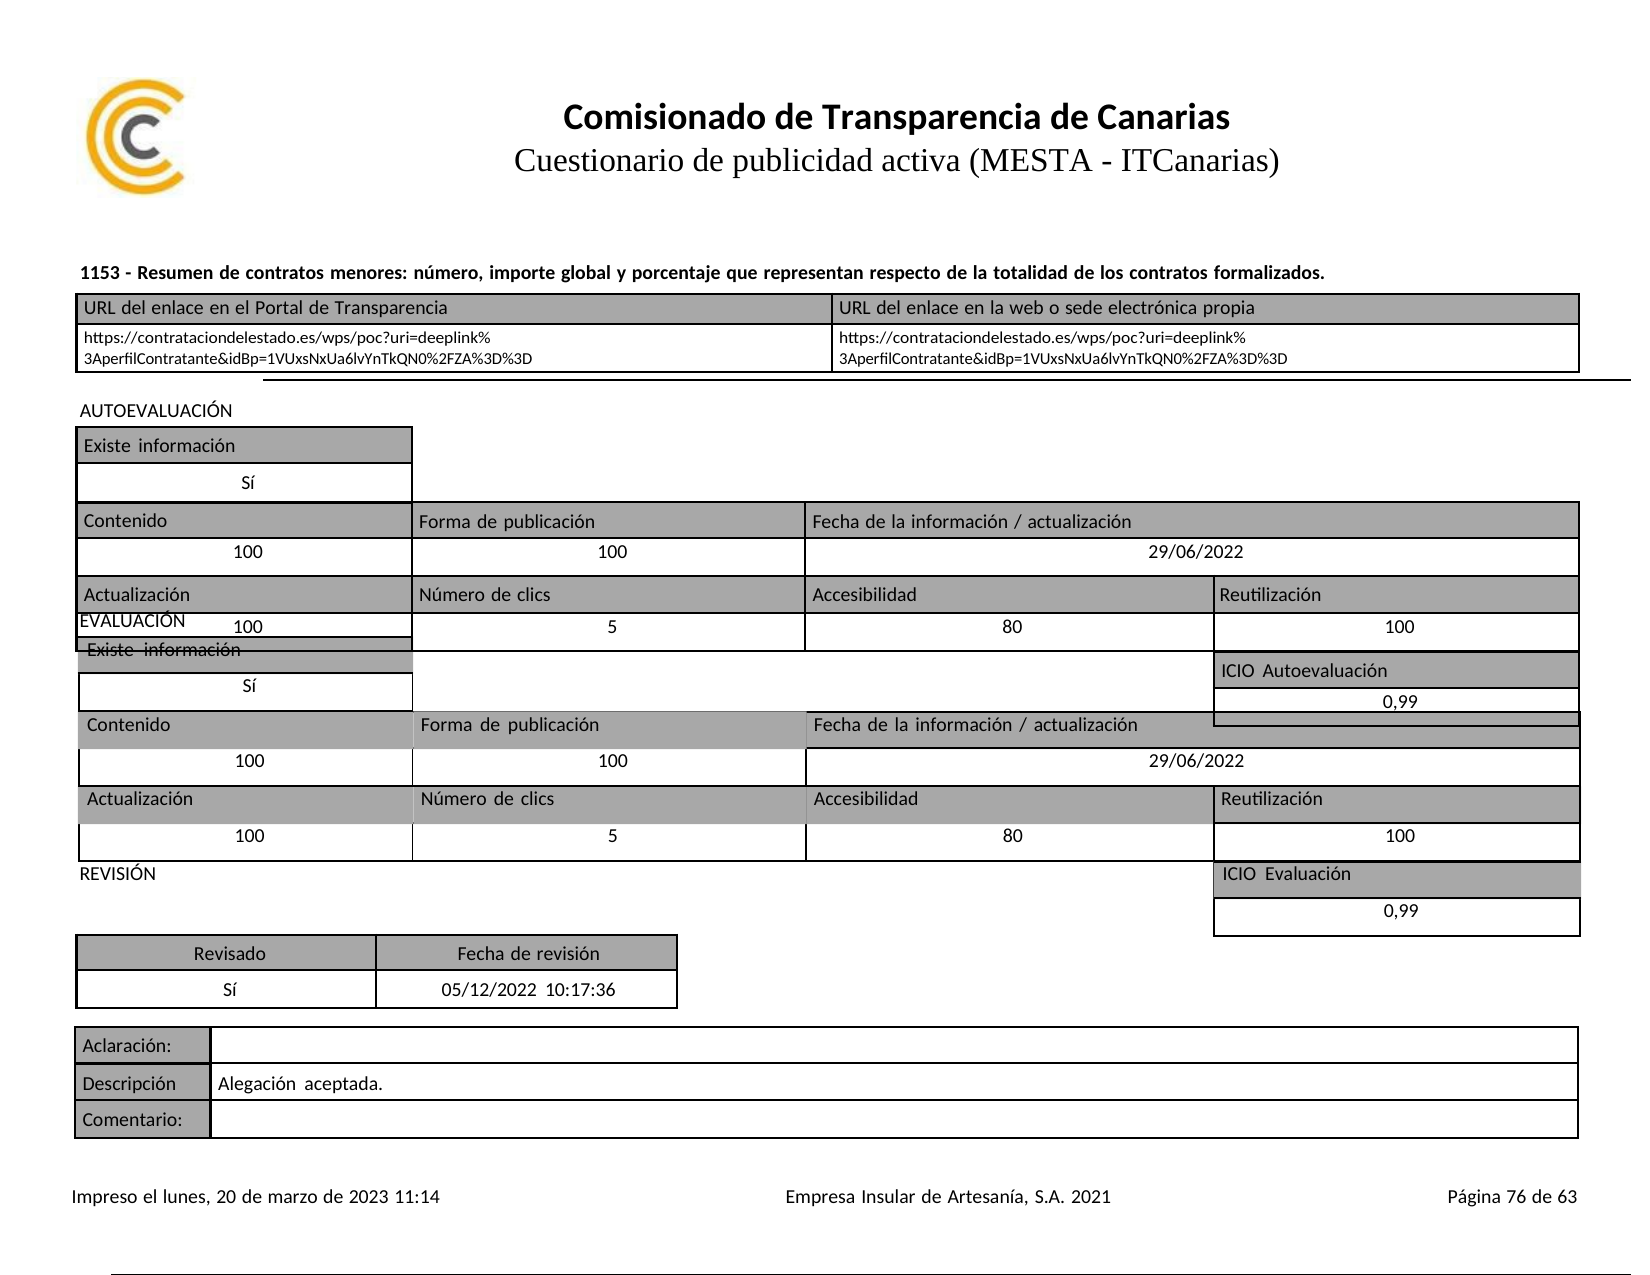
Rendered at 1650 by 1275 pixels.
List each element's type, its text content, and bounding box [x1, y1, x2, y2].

table_header URL del enlace en la web o sede electrónica propia [833, 295, 1578, 323]
text AUTOEVALUACIÓN [79, 398, 1594, 422]
table_cell 100 [1215, 614, 1578, 649]
table_cell Reutilización [1215, 577, 1578, 612]
picture [76, 77, 197, 198]
table_cell Alegación aceptada. [212, 1064, 1577, 1099]
table_cell Actualización [78, 577, 411, 612]
table_cell Sí [78, 971, 375, 1007]
table_cell 100 [78, 539, 411, 574]
table_cell [80, 675, 412, 710]
table_cell 80 [806, 614, 1213, 649]
table_header Aclaración: [76, 1028, 209, 1062]
table_cell ICIO Autoevaluación [1215, 653, 1578, 687]
table_cell [413, 652, 1213, 711]
table_cell Contenido [78, 504, 411, 537]
table_cell Sí [78, 464, 411, 501]
table_cell 100 [413, 539, 804, 574]
table_cell 100 [78, 614, 411, 636]
text 1153 - Resumen de contratos menores: número, importe global y porcentaje que representan respecto de la totalidad de los contratos formalizados. [79, 261, 1594, 285]
table_cell Fecha de la información / actualización [806, 503, 1578, 537]
table_header [413, 426, 1579, 501]
table_cell 05/12/2022 10:17:36 [377, 971, 676, 1007]
table_cell [212, 1101, 1577, 1137]
table_header Fecha de revisión [377, 936, 676, 969]
table_cell https://contrataciondelestado.es/wps/poc?uri=deeplink% 3AperfilContratante&idBp=1VUxsNxUa6lvYnTkQN0%2FZA%3D%3D [833, 325, 1578, 371]
table_cell 29/06/2022 [806, 539, 1578, 574]
table_cell Número de clics [413, 577, 804, 612]
table_cell 0,99 [1215, 689, 1578, 711]
table_header URL del enlace en el Portal de Transparencia [78, 295, 831, 323]
table_cell Forma de publicación [413, 503, 804, 537]
table_cell 5 [413, 614, 804, 649]
table_cell Comentario: [76, 1101, 209, 1137]
table_header [212, 1028, 1577, 1062]
table_header Existe información [78, 428, 411, 462]
table_cell https://contrataciondelestado.es/wps/poc?uri=deeplink% 3AperfilContratante&idBp=1VUxsNxUa6lvYnTkQN0%2FZA%3D%3D [78, 325, 831, 371]
table_cell Descripción [76, 1065, 209, 1099]
table_header Revisado [78, 936, 375, 969]
table_cell Accesibilidad [806, 577, 1213, 612]
